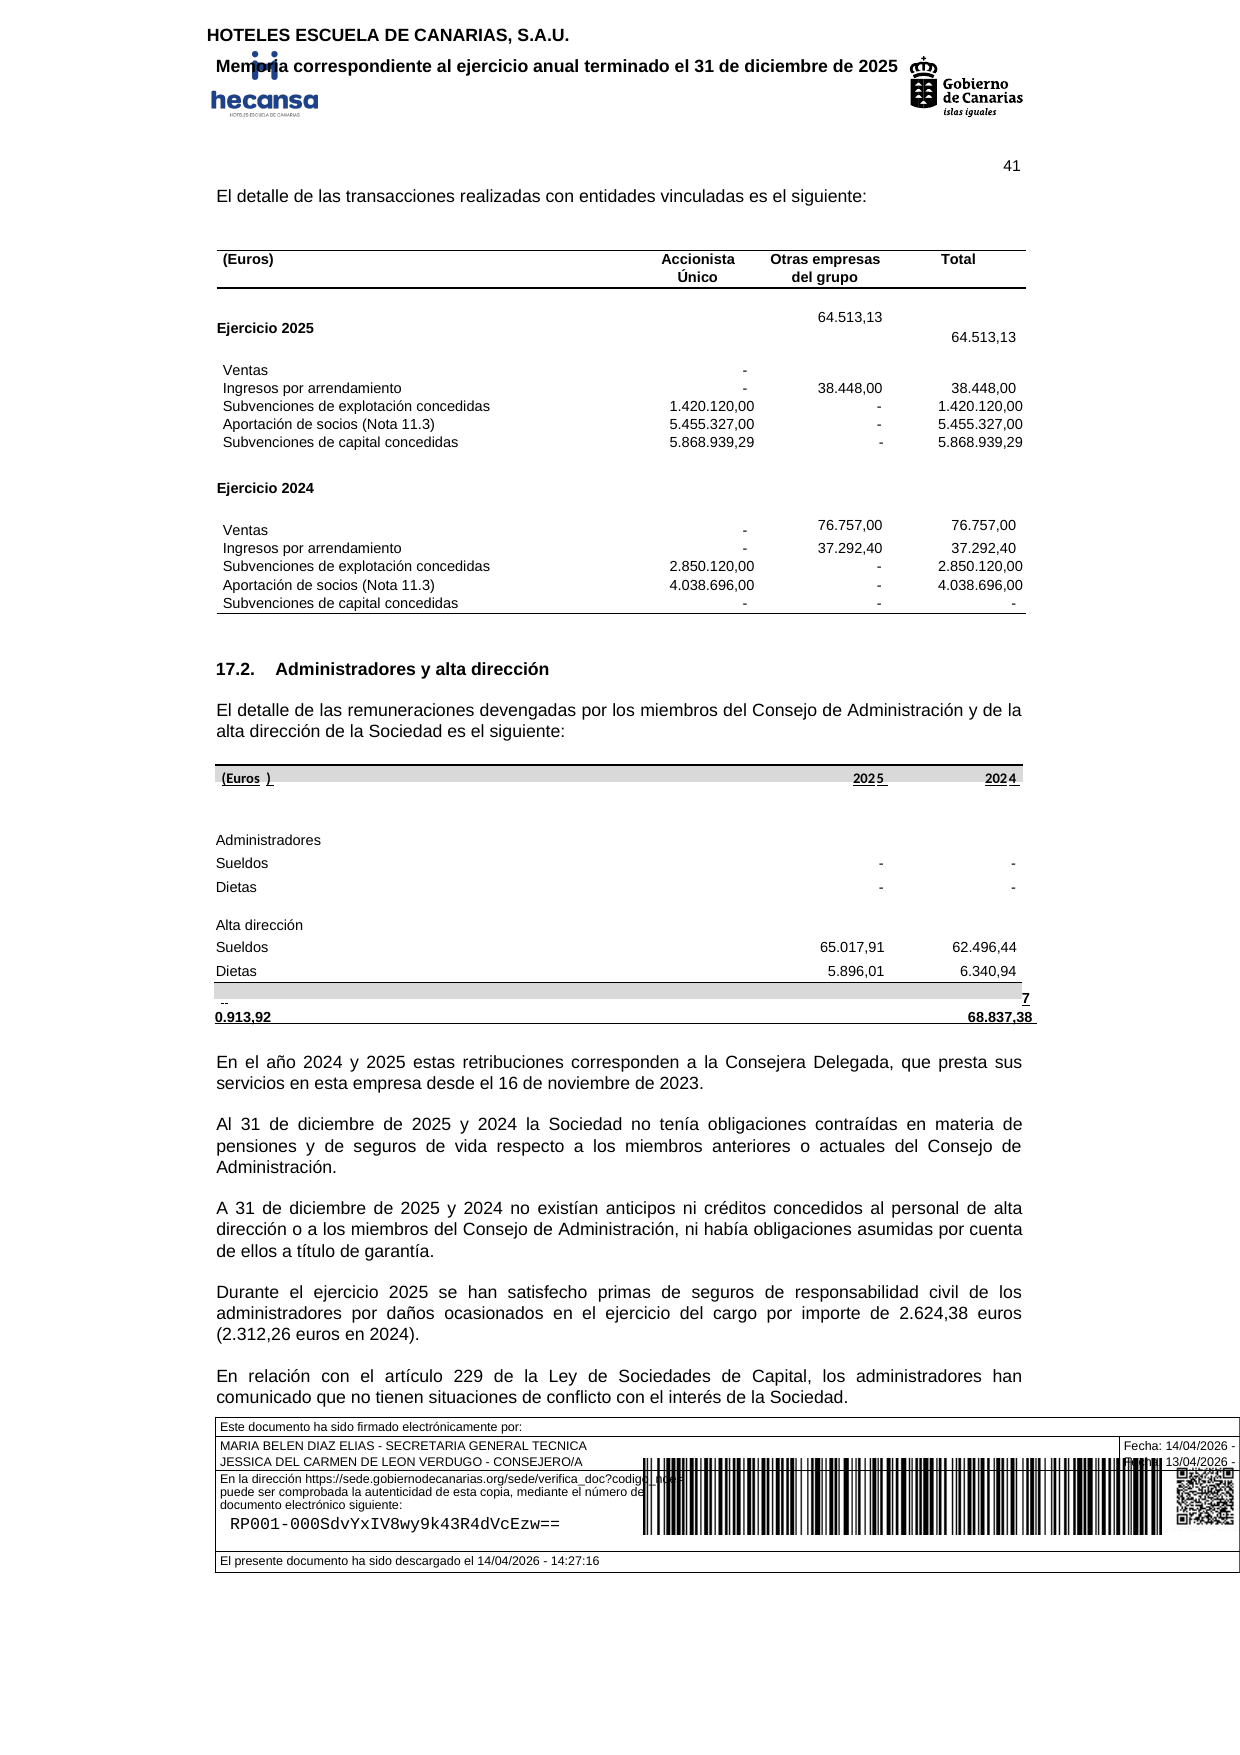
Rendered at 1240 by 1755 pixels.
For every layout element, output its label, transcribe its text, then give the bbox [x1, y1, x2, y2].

table_cell 1.420.120,00 [938, 398, 1026, 416]
table_cell Subvenciones de capital concedidas [217, 434, 661, 473]
table_cell 1.420.120,00 [661, 398, 770, 416]
table_cell - [770, 558, 938, 576]
table_cell - [770, 576, 938, 594]
table_cell 5.455.327,00 [661, 416, 770, 434]
text Dietas - - [216, 878, 1036, 895]
text El detalle de las remuneraciones devengadas por los miembros del Consejo de Administración y de la alta dirección de la Sociedad es el siguiente: [216, 700, 1023, 741]
table_header Total [938, 251, 1026, 287]
table_cell 4.038.696,00 [661, 576, 770, 594]
subtitle 17.2. Administradores y alta dirección [216, 658, 1036, 679]
table_cell - [661, 594, 770, 612]
table_cell 38.448,00 [770, 379, 938, 397]
text Sueldos - - [216, 854, 1036, 871]
table_cell - [661, 540, 770, 558]
text Al 31 de diciembre de 2025 y 2024 la Sociedad no tenía obligaciones contraídas en materia de pensiones y de seguros de vida respecto a los miembros anteriores o actuales del Consejo de Administración. [216, 1114, 1023, 1177]
table_cell - [661, 379, 770, 397]
table_cell 37.292,40 [770, 540, 938, 558]
table_cell - [661, 473, 770, 540]
table_cell Ingresos por arrendamiento [217, 540, 661, 558]
table_cell Ejercicio 2024 Ventas [217, 473, 661, 540]
table_cell Ejercicio 2025 Ventas [217, 289, 661, 379]
table_cell 5.868.939,29 [938, 434, 1026, 473]
table_cell Subvenciones de explotación concedidas [217, 558, 661, 576]
text Alta dirección [216, 905, 1036, 936]
table_cell 37.292,40 [938, 540, 1026, 558]
text Sueldos 65.017,91 62.496,44 [216, 938, 1036, 955]
text En relación con el artículo 229 de la Ley de Sociedades de Capital, los administradores han comunicado que no tienen situaciones de conflicto con el interés de la Sociedad. [216, 1366, 1023, 1407]
text 41 [216, 154, 1025, 175]
text El detalle de las transacciones realizadas con entidades vinculadas es el siguiente: [216, 186, 1023, 207]
table_cell 5.868.939,29 [661, 434, 770, 473]
table_cell 2.850.120,00 [661, 558, 770, 576]
text Durante el ejercicio 2025 se han satisfecho primas de seguros de responsabilidad civil de los administradores por daños ocasionados en el ejercicio del cargo por importe de 2.624,38 euros (2.312,26 euros en 2024). [216, 1282, 1023, 1344]
text Administradores [216, 821, 1036, 852]
table_cell 64.513,13 [770, 289, 938, 379]
table_cell 38.448,00 [938, 379, 1026, 397]
table_cell Aportación de socios (Nota 11.3) [217, 416, 661, 434]
table_cell 5.455.327,00 [938, 416, 1026, 434]
table_cell Ingresos por arrendamiento [217, 379, 661, 397]
table_header Accionista Único [661, 251, 770, 287]
table_cell 2.850.120,00 [938, 558, 1026, 576]
table_cell 76.757,00 [770, 473, 938, 540]
text 70.913,92 68.837,38 [214, 982, 1036, 1023]
text Dietas 5.896,01 6.340,94 [216, 963, 1036, 980]
text A 31 de diciembre de 2025 y 2024 no existían anticipos ni créditos concedidos al personal de alta dirección o a los miembros del Consejo de Administración, ni había obligaciones asumidas por cuenta de ellos a título de garantía. [216, 1198, 1023, 1261]
table_cell Aportación de socios (Nota 11.3) [217, 576, 661, 594]
table_cell - [770, 434, 938, 473]
table_cell - [770, 594, 938, 612]
table_cell Subvenciones de capital concedidas [217, 594, 661, 612]
table_header Otras empresas del grupo [770, 251, 938, 287]
table_cell - [938, 594, 1026, 612]
table_cell Subvenciones de explotación concedidas [217, 398, 661, 416]
table_cell 64.513,13 [938, 289, 1026, 379]
table_header (Euros) [217, 251, 661, 287]
table_cell 4.038.696,00 [938, 576, 1026, 594]
table_cell 76.757,00 [938, 473, 1026, 540]
table_cell - [770, 416, 938, 434]
table_cell - [661, 289, 770, 379]
table_cell - [770, 398, 938, 416]
text En el año 2024 y 2025 estas retribuciones corresponden a la Consejera Delegada, que presta sus servicios en esta empresa desde el 16 de noviembre de 2023. [216, 1051, 1023, 1093]
